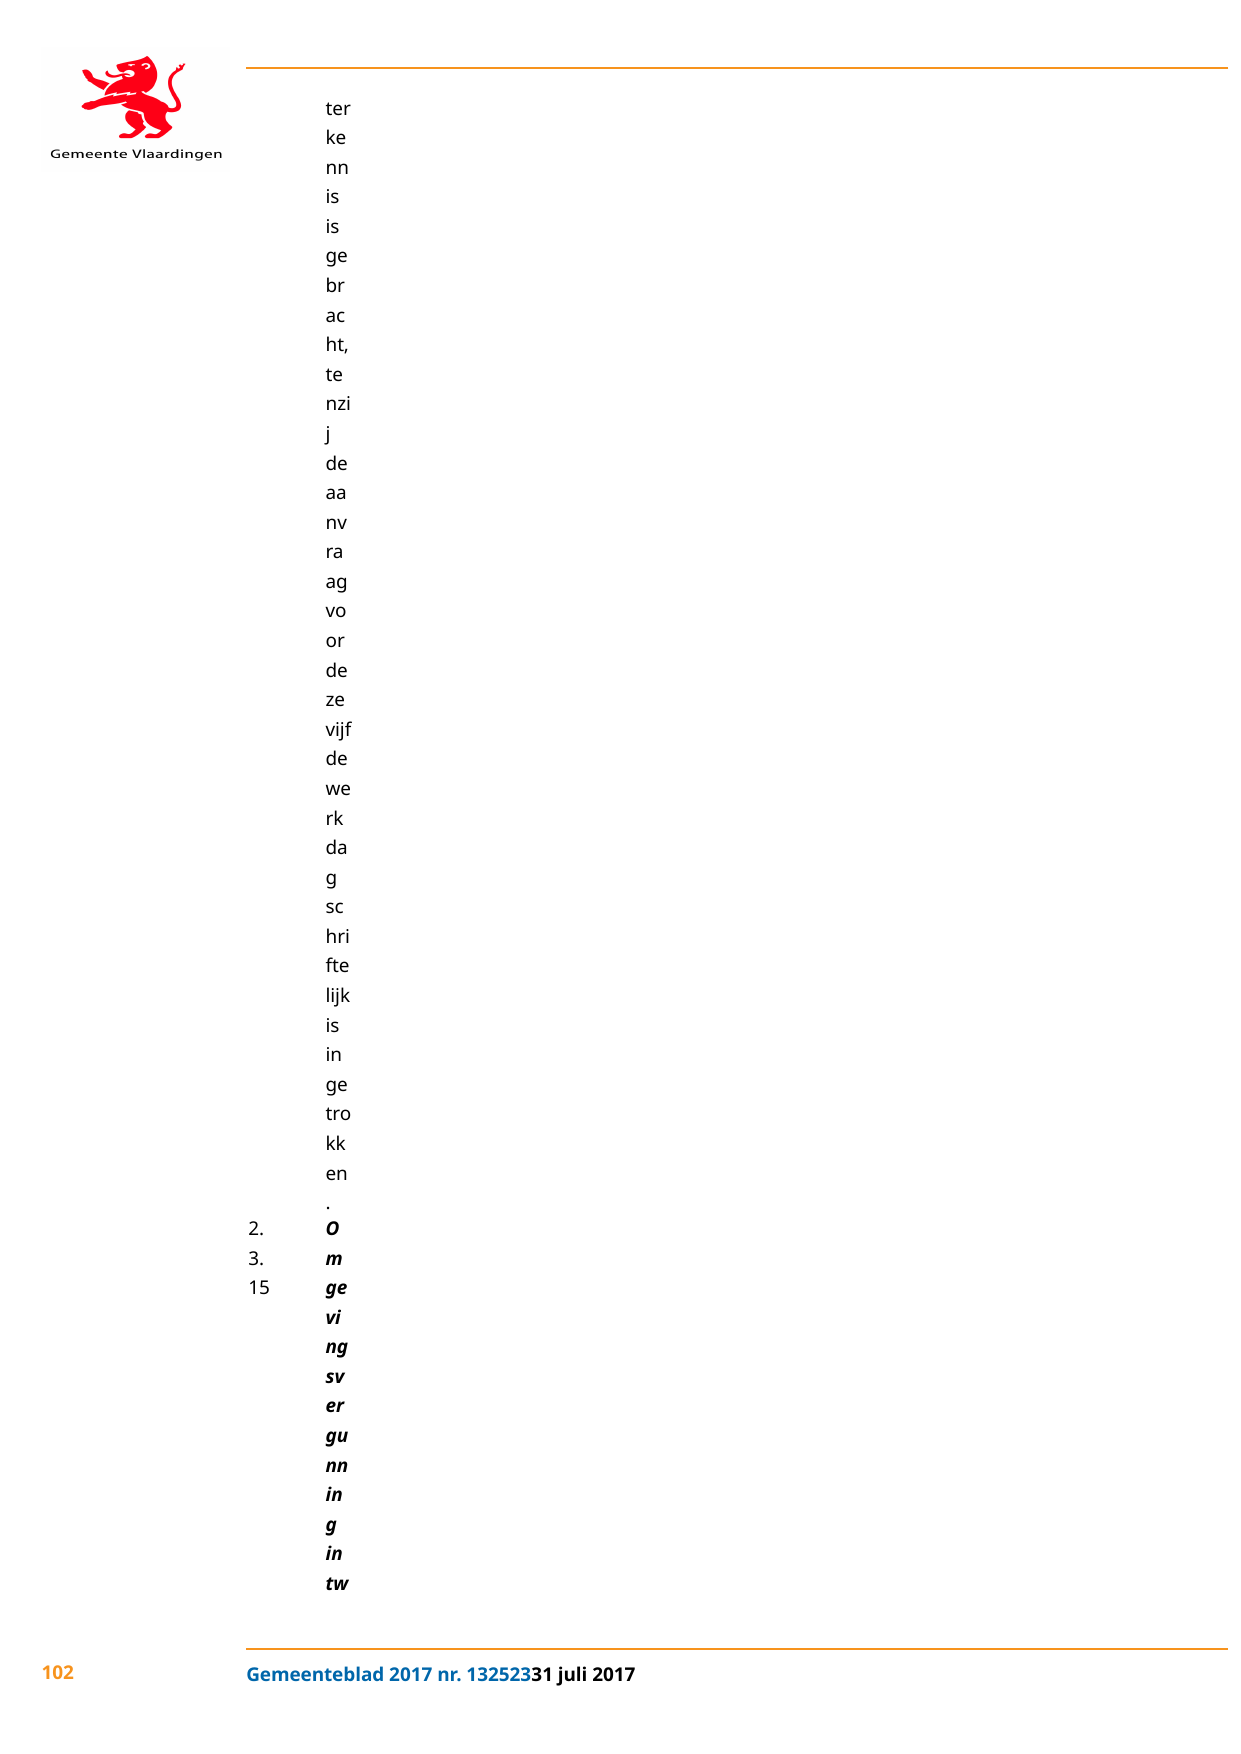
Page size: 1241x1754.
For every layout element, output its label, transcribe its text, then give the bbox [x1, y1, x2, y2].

table_cell Omgevingsvergunning in tw [325, 1215, 351, 1596]
table_cell [300, 95, 325, 1215]
table_cell [403, 95, 429, 1215]
table_cell [403, 1215, 429, 1596]
table_cell [377, 1215, 403, 1596]
table_cell ter kennis is gebracht, tenzij de aanvraag voor deze vijfde werkdag schriftelijk is ingetrokken. [325, 95, 351, 1215]
table_cell 2.3.15 [248, 1215, 274, 1596]
table_cell [351, 1215, 377, 1596]
table_cell [351, 95, 377, 1215]
picture [41, 47, 231, 172]
table_cell [300, 1215, 325, 1596]
table_cell [274, 1215, 299, 1596]
table_cell [274, 95, 299, 1215]
table_cell [248, 95, 274, 1215]
table_cell [377, 95, 403, 1215]
